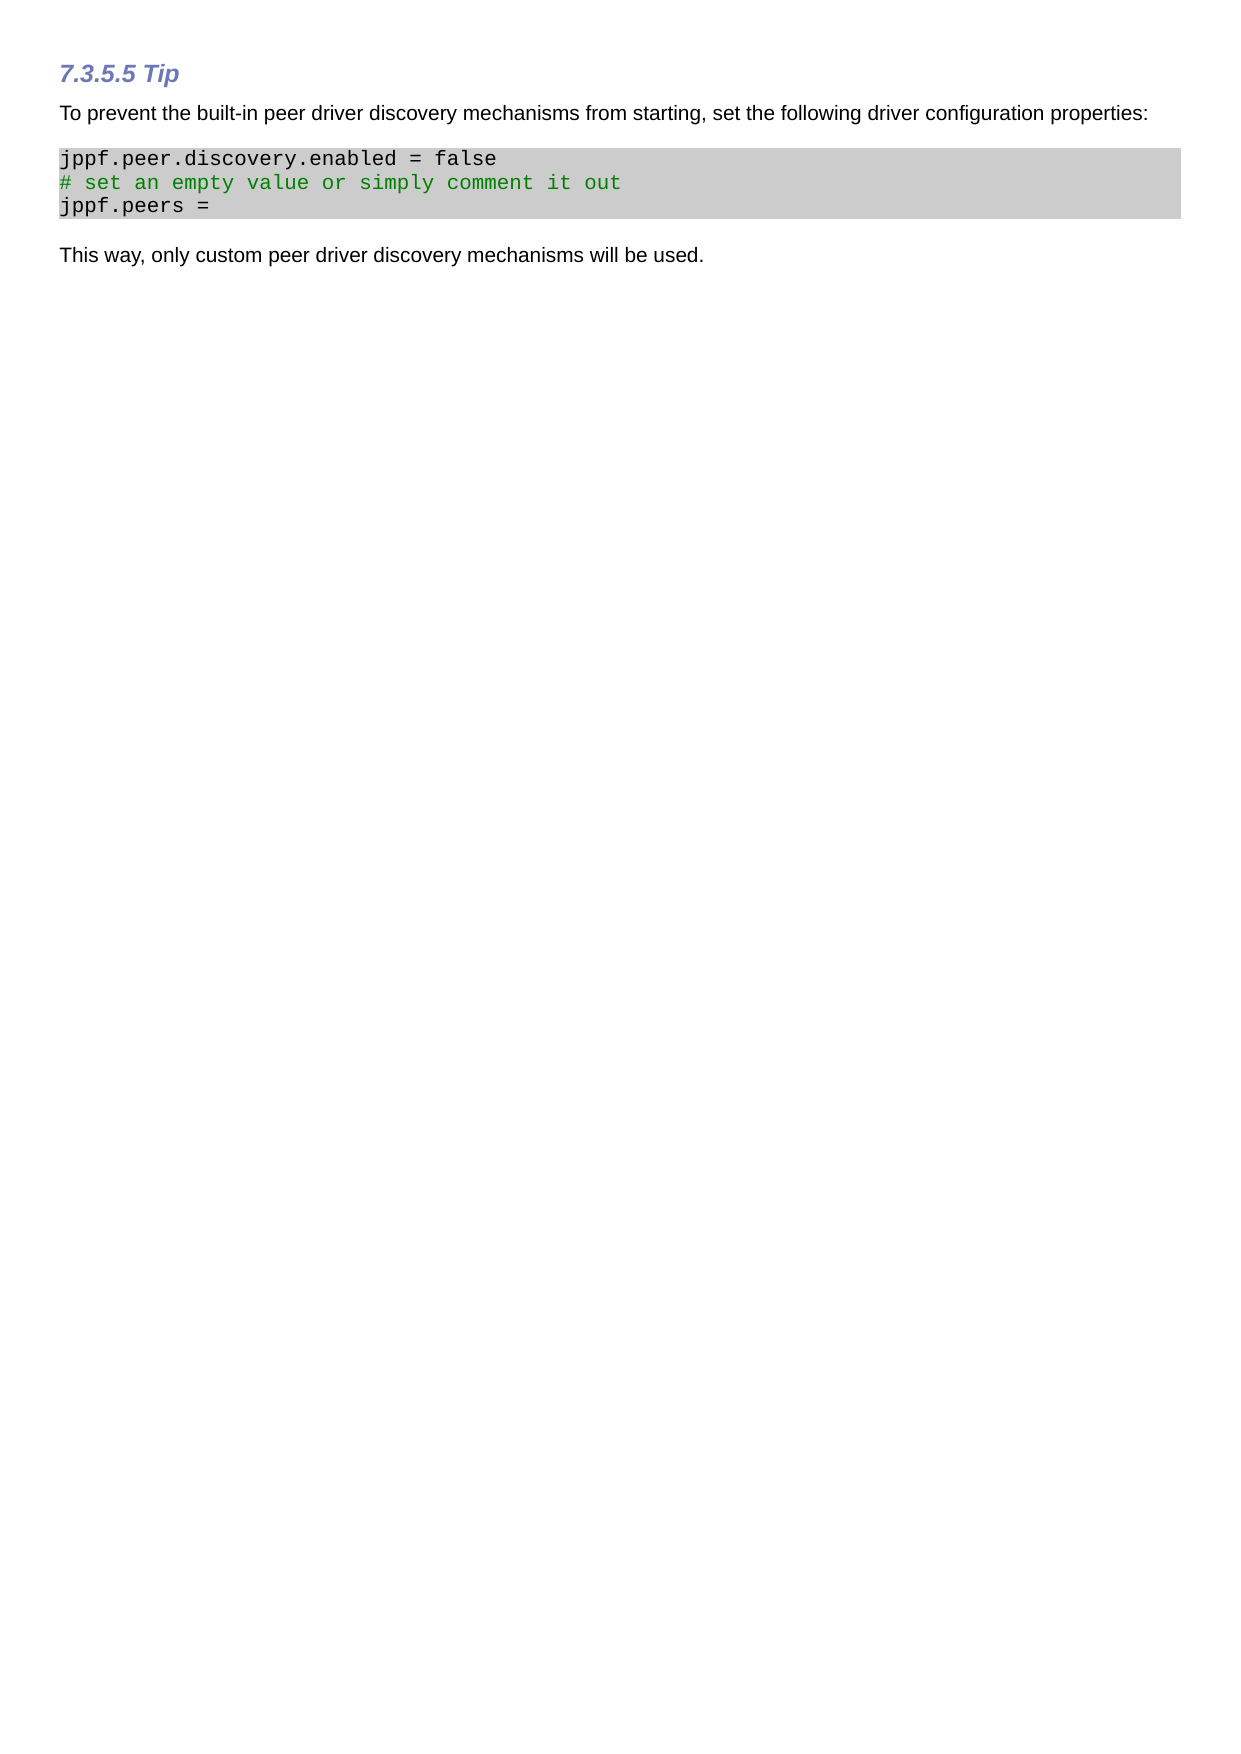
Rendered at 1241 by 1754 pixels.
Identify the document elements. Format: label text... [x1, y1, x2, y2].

subtitle Tip [59, 59, 1181, 88]
text # set an empty value or simply comment it out [59, 172, 1181, 196]
text jppf.peer.discovery.enabled = false [59, 148, 1181, 172]
text This way, only custom peer driver discovery mechanisms will be used. [59, 243, 1181, 267]
text jppf.peers = [59, 196, 1181, 219]
text To prevent the built-in peer driver discovery mechanisms from starting, set the following driver configuration properties: [59, 100, 1181, 124]
